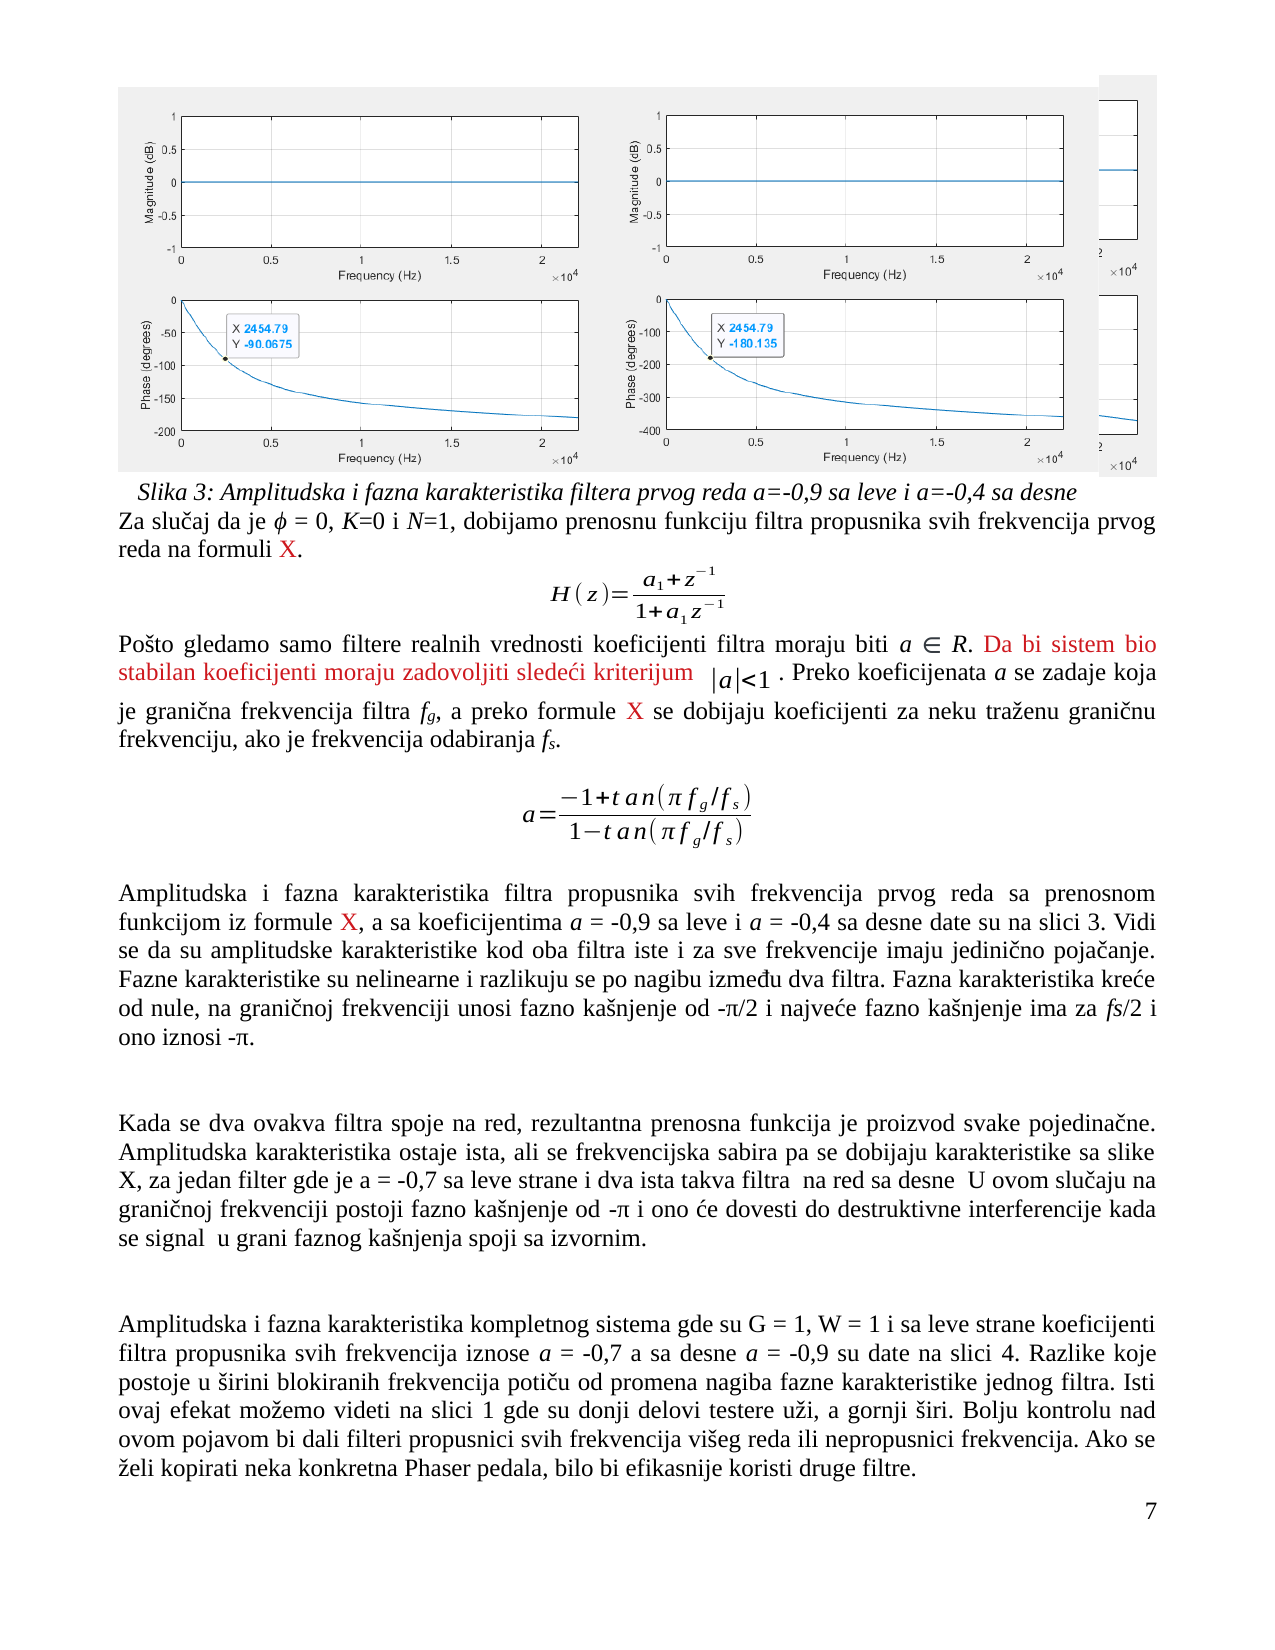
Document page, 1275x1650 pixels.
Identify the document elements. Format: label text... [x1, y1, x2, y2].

picture [118, 75, 1157, 477]
text Amplitudska i fazna karakteristika kompletnog sistema gde su G = 1, W = 1 i sa leve strane koeficijenti filtra propusnika svih frekvencija iznose a = -0,7 a sa desne a = -0,9 su date na slici 4. Razlike koje postoje u širini blokiranih frekvencija potiču od promena nagiba fazne karakteristike jednog filtra. Isti ovaj efekat možemo videti na slici 1 gde su donji delovi testere uži, a gornji širi. Bolju kontrolu nad ovom pojavom bi dali filteri propusnici svih frekvencija višeg reda ili nepropusnici frekvencija. Ako se želi kopirati neka konkretna Phaser pedala, bilo bi efikasnije koristi druge filtre. [118, 1309, 1157, 1482]
text Pošto gledamo samo filtere realnih vrednosti koeficijenti filtra moraju biti a ∈ R. Da bi sistem bio stabilan koeficijenti moraju zadovoljiti sledeći kriterijum . Preko koeficijenata a se zadaje koja je granična frekvencija filtra fg, a preko formule X se dobijaju koeficijenti za neku traženu graničnu frekvenciju, ako je frekvencija odabiranja fs. [118, 627, 1157, 753]
text Amplitudska i fazna karakteristika filtra propusnika svih frekvencija prvog reda sa prenosnom funkcijom iz formule X, a sa koeficijentima a = -0,9 sa leve i a = -0,4 sa desne date su na slici 3. Vidi se da su amplitudske karakteristike kod oba filtra iste i za sve frekvencije imaju jedinično pojačanje. Fazne karakteristike su nelinearne i razlikuju se po nagibu između dva filtra. Fazna karakteristika kreće od nule, na graničnoj frekvenciji unosi fazno kašnjenje od -π/2 i najveće fazno kašnjenje ima za fs/2 i ono iznosi -π. [118, 878, 1157, 1050]
text Kada se dva ovakva filtra spoje na red, rezultantna prenosna funkcija je proizvod svake pojedinačne. Amplitudska karakteristika ostaje ista, ali se frekvencijska sabira pa se dobijaju karakteristike sa slike X, za jedan filter gde je a = -0,7 sa leve strane i dva ista takva filtra na red sa desne U ovom slučaju na graničnoj frekvenciji postoji fazno kašnjenje od -π i ono će dovesti do destruktivne interferencije kada se signal u grani faznog kašnjenja spoji sa izvornim. [118, 1108, 1157, 1252]
text Slika 3: Amplitudska i fazna karakteristika filtera prvog reda a=-0,9 sa leve i a=-0,4 sa desne [118, 472, 1099, 506]
text Za slučaj da je ϕ = 0, K=0 i N=1, dobijamo prenosnu funkciju filtra propusnika svih frekvencija prvog reda na formuli X. [118, 506, 1157, 563]
